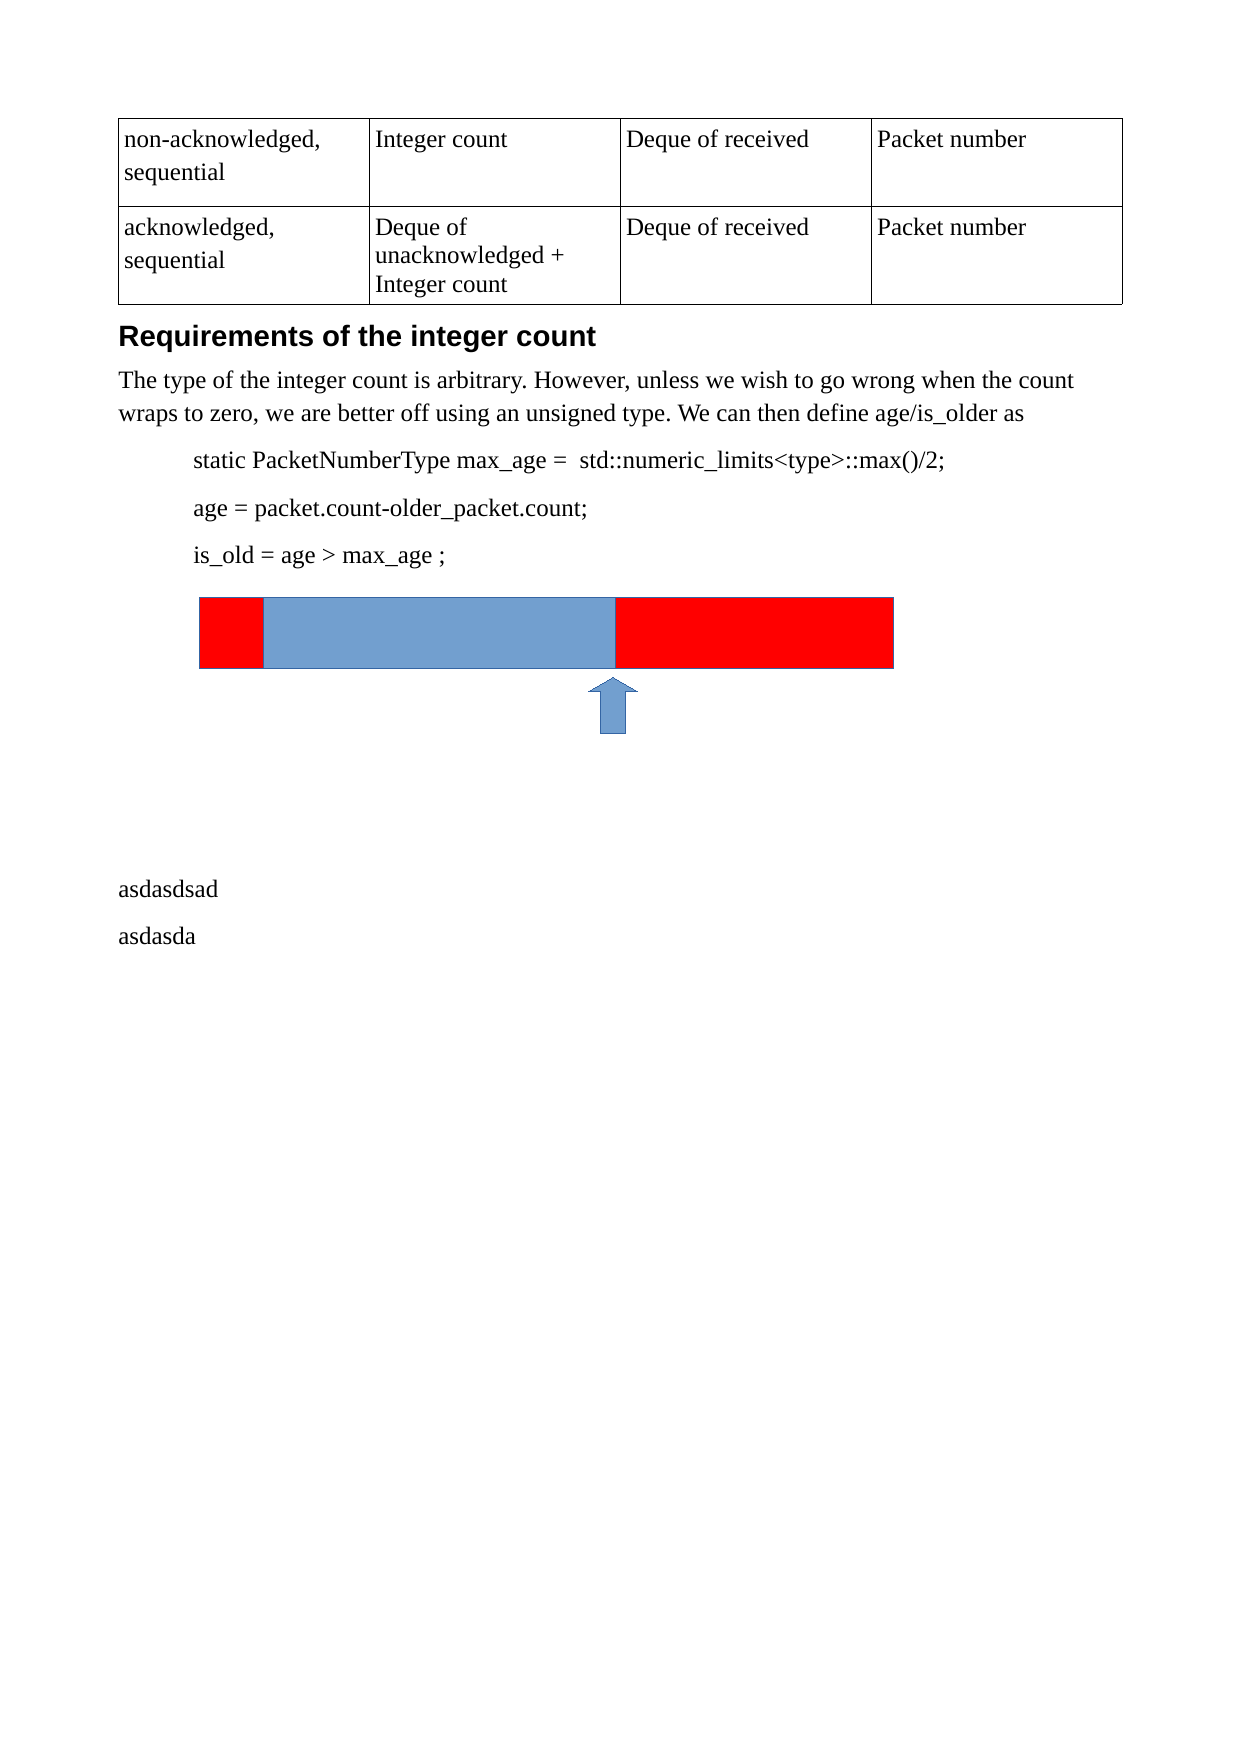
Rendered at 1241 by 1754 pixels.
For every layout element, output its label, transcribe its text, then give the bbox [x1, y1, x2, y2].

text age = packet.count-older_packet.count; [118, 493, 1122, 522]
table_cell Integer count [370, 119, 620, 206]
table_cell Packet number [872, 119, 1122, 206]
text The type of the integer count is arbitrary. However, unless we wish to go wrong when the count wraps to zero, we are better off using an unsigned type. We can then define age/is_older as [118, 365, 1122, 427]
table_cell Deque of unacknowledged + Integer count [370, 207, 620, 304]
table_cell Deque of received [621, 119, 871, 206]
text asdasdsad [118, 874, 1122, 903]
text is_old = age > max_age ; [118, 541, 1122, 569]
text static PacketNumberType max_age = std::numeric_limits<type>::max()/2; [118, 445, 1122, 474]
subtitle Requirements of the integer count [118, 318, 1122, 352]
table_cell Deque of received [621, 207, 871, 304]
text asdasda [118, 921, 1122, 950]
table_cell Packet number [872, 207, 1122, 304]
table_cell acknowledged, sequential [119, 207, 369, 304]
table_cell non-acknowledged, sequential [119, 119, 369, 206]
